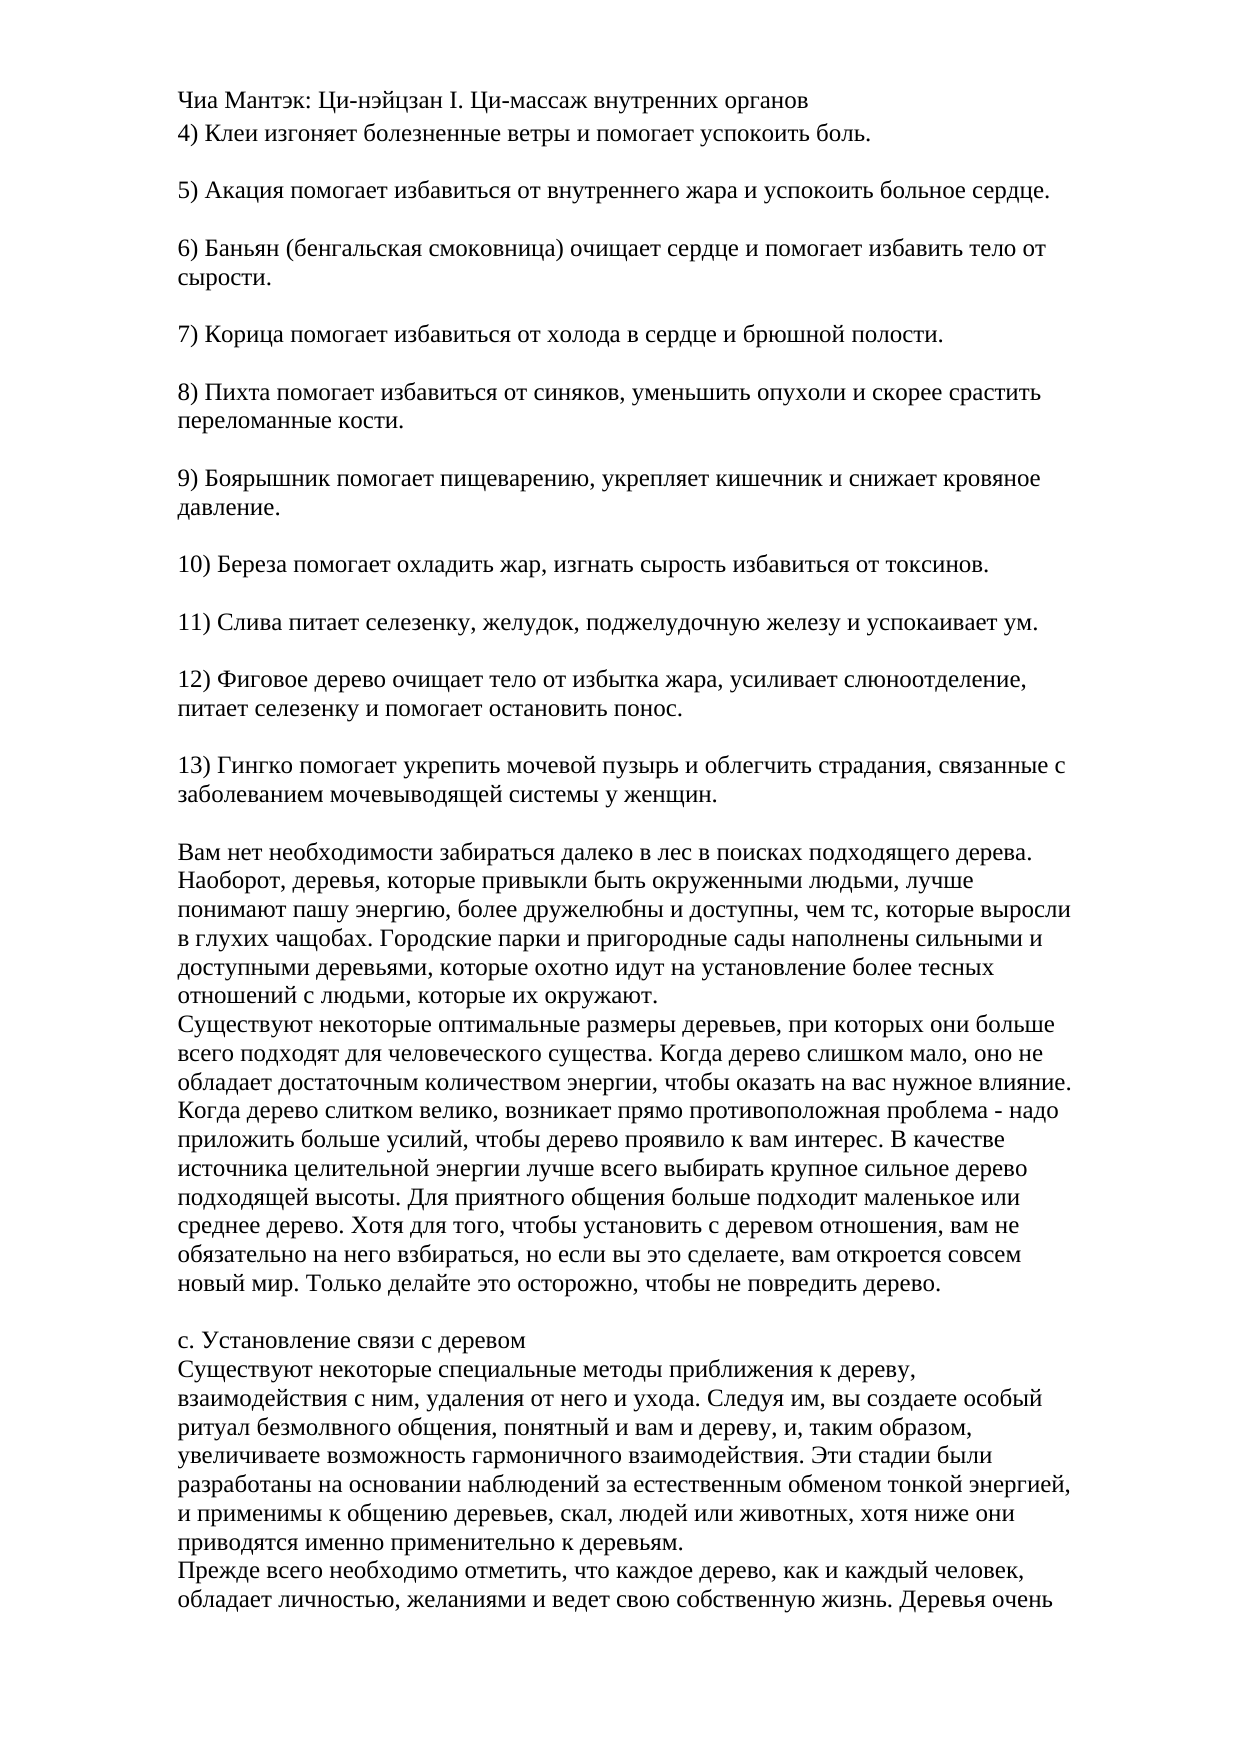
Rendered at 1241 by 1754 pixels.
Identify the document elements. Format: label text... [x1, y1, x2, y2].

text 4) Клеи изгоняет болезненные ветры и помогает успокоить боль. 5) Акация помогает избавиться от внутреннего жара и успокоить больное сердце. 6) Баньян (бенгальская смоковница) очищает сердце и помогает избавить тело от сырости. 7) Корица помогает избавиться от холода в сердце и брюшной полости. 8) Пихта помогает избавиться от синяков, уменьшить опухоли и скорее срастить переломанные кости. 9) Боярышник помогает пищеварению, укрепляет кишечник и снижает кровяное давление. 10) Береза помогает охладить жар, изгнать сырость избавиться от токсинов. 11) Слива питает селезенку, желудок, поджелудочную железу и успокаивает ум. 12) Фиговое дерево очищает тело от избытка жара, усиливает слюноотделение, питает селезенку и помогает остановить понос. 13) Гингко помогает укрепить мочевой пузырь и облегчить страдания, связанные с заболеванием мочевыводящей системы у женщин. Вам нет необходимости забираться далеко в лес в поисках подходящего дерева. Наоборот, деревья, которые привыкли быть окруженными людьми, лучше понимают пашу энергию, более дружелюбны и доступны, чем тс, которые выросли в глухих чащобах. Городские парки и пригородные сады наполнены сильными и доступными деревьями, которые охотно идут на установление более тесных отношений с людьми, которые их окружают. Существуют некоторые оптимальные размеры деревьев, при которых они больше всего подходят для человеческого существа. Когда дерево слишком мало, оно не обладает достаточным количеством энергии, чтобы оказать на вас нужное влияние. Когда дерево слитком велико, возникает прямо противоположная проблема - надо приложить больше усилий, чтобы дерево проявило к вам интерес. В качестве источника целительной энергии лучше всего выбирать крупное сильное дерево подходящей высоты. Для приятного общения больше подходит маленькое или среднее дерево. Хотя для того, чтобы установить с деревом отношения, вам не обязательно на него взбираться, но если вы это сделаете, вам откроется совсем новый мир. Только делайте это осторожно, чтобы не повредить дерево. с. Установление связи с деревом Существуют некоторые специальные методы приближения к дереву, взаимодействия с ним, удаления от него и ухода. Следуя им, вы создаете особый ритуал безмолвного общения, понятный и вам и дереву, и, таким образом, увеличиваете возможность гармоничного взаимодействия. Эти стадии были разработаны на основании наблюдений за естественным обменом тонкой энергией, и применимы к общению деревьев, скал, людей или животных, хотя ниже они приводятся именно применительно к деревьям. Прежде всего необходимо отметить, что каждое дерево, как и каждый человек, обладает личностью, желаниями и ведет свою собственную жизнь. Деревья очень [177, 118, 1076, 1613]
